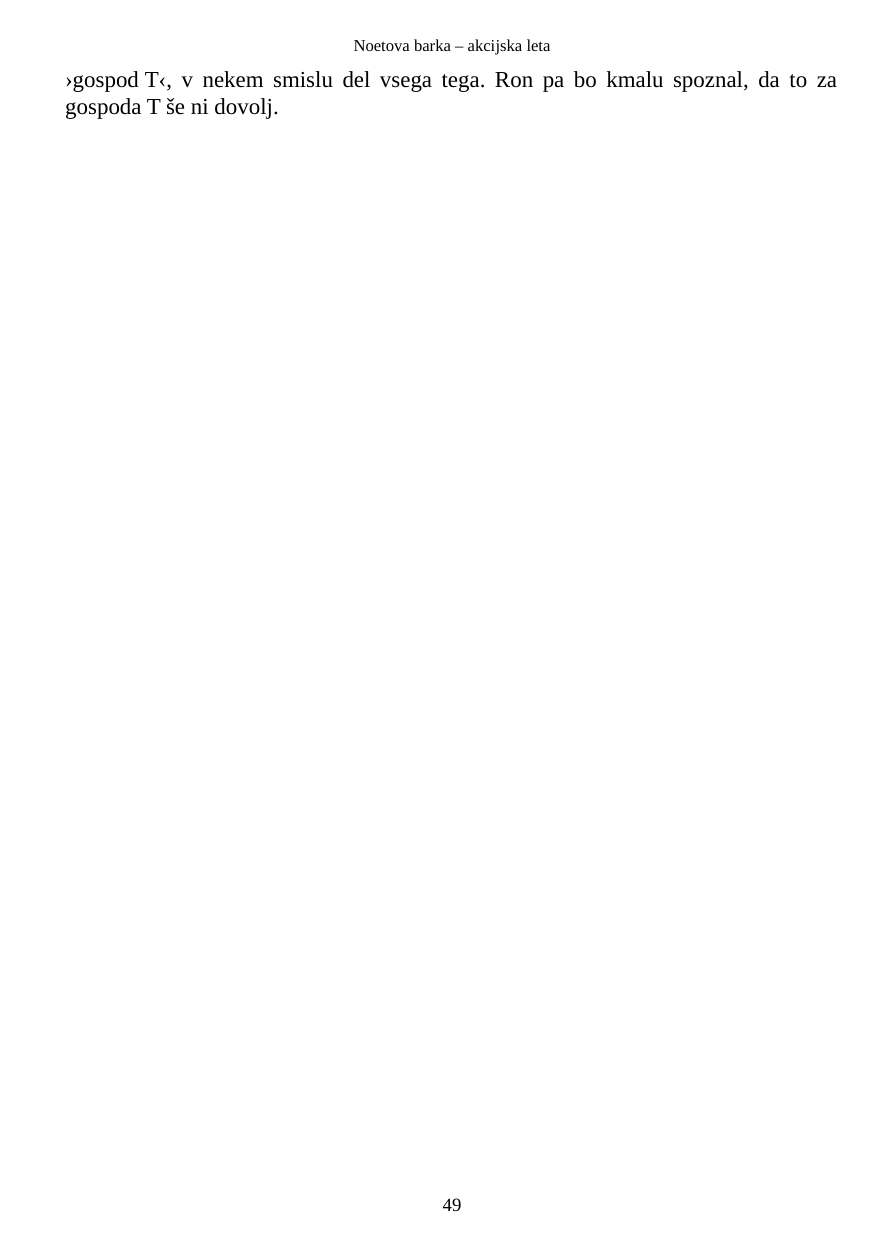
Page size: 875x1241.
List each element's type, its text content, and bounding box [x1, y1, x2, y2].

text ›gospod T‹, v nekem smislu del vsega tega. Ron pa bo kmalu spoznal, da to za gospoda T še ni dovolj. [65, 66, 839, 119]
